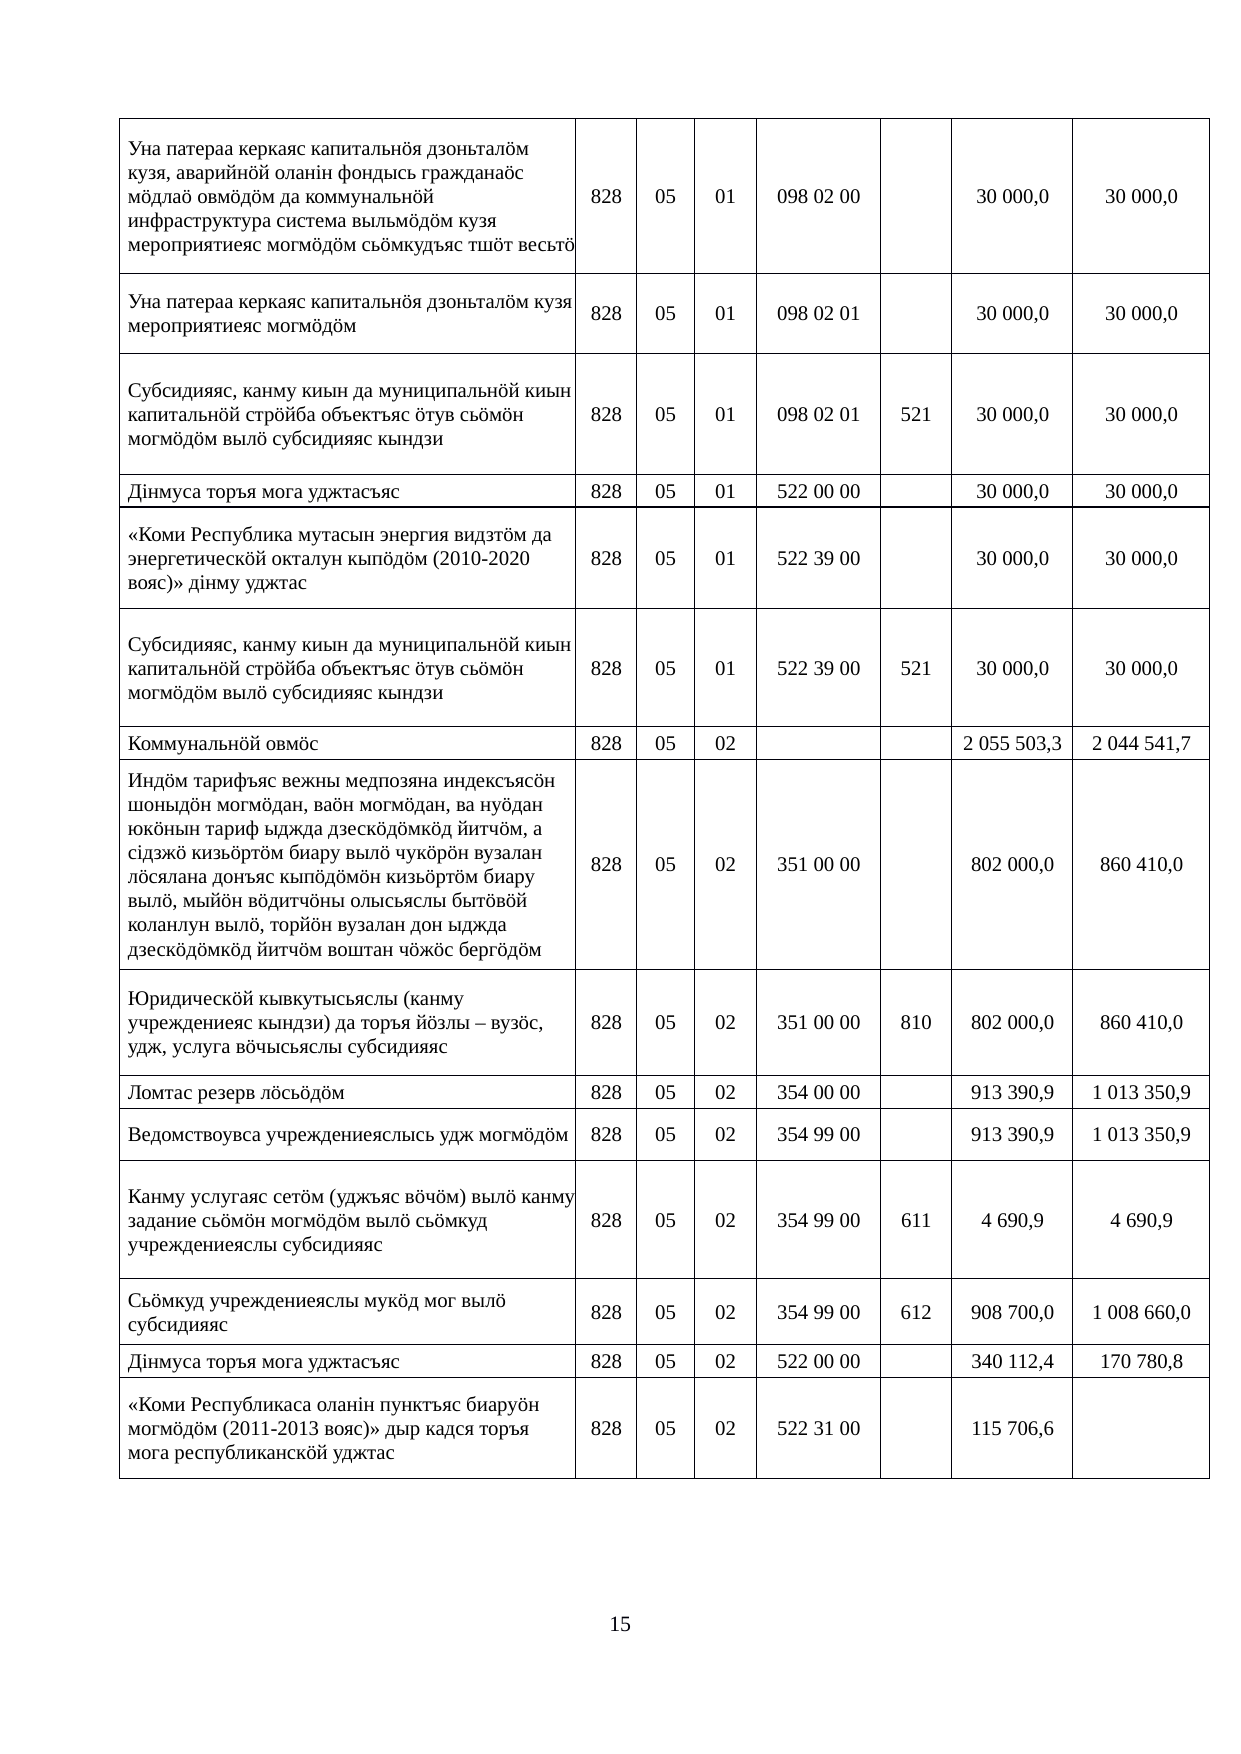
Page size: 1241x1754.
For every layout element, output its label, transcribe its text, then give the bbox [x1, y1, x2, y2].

table_cell 30 000,0 [952, 274, 1072, 353]
table_cell Уна патераа керкаяс капитальнӧя дзоньталӧм кузя, аварийнӧй оланін фондысь гражданаӧс мӧдлаӧ овмӧдӧм да коммунальнӧй инфраструктура система выльмӧдӧм кузя мероприятиеяс могмӧдӧм сьӧмкудъяс тшӧт весьтӧ [120, 119, 575, 273]
table_cell 05 [637, 760, 694, 968]
table_cell 4 690,9 [1073, 1161, 1209, 1278]
table_cell 01 [695, 274, 756, 353]
table_cell Дінмуса торъя мога уджтасъяс [120, 475, 575, 506]
table_cell Субсидияяс, канму киын да муниципальнӧй киын капитальнӧй стрӧйба объектъяс ӧтув сьӧмӧн могмӧдӧм вылӧ субсидияяс кындзи [120, 609, 575, 726]
table_cell 05 [637, 1109, 694, 1160]
table_cell 05 [637, 475, 694, 506]
table_cell 521 [881, 609, 951, 726]
table_cell 522 31 00 [757, 1378, 880, 1478]
table_cell 01 [695, 609, 756, 726]
table_cell 01 [695, 508, 756, 608]
table_cell Индӧм тарифъяс вежны медпозяна индексъясӧн шоныдӧн могмӧдан, ваӧн могмӧдан, ва нуӧдан юкӧнын тариф ыджда дзескӧдӧмкӧд йитчӧм, а сідзжӧ кизьӧртӧм биару вылӧ чукӧрӧн вузалан лӧсялана донъяс кыпӧдӧмӧн кизьӧртӧм биару вылӧ, мыйӧн вӧдитчӧны олысьяслы бытӧвӧй коланлун вылӧ, торйӧн вузалан дон ыджда дзескӧдӧмкӧд йитчӧм воштан чӧжӧс бергӧдӧм [120, 760, 575, 968]
table_cell 02 [695, 1345, 756, 1377]
table_cell 802 000,0 [952, 760, 1072, 968]
table_cell 828 [576, 1378, 636, 1478]
table_cell [881, 760, 951, 968]
table_cell 05 [637, 354, 694, 474]
table_cell 522 39 00 [757, 609, 880, 726]
table_cell 354 00 00 [757, 1076, 880, 1108]
table_cell Коммунальнӧй овмӧс [120, 727, 575, 759]
table_cell 340 112,4 [952, 1345, 1072, 1377]
table_cell Ведомствоувса учреждениеяслысь удж могмӧдӧм [120, 1109, 575, 1160]
table_cell 828 [576, 119, 636, 273]
table_cell 098 02 01 [757, 354, 880, 474]
table_cell 115 706,6 [952, 1378, 1072, 1478]
table_cell Сьӧмкуд учреждениеяслы мукӧд мог вылӧ субсидияяс [120, 1279, 575, 1344]
table_cell [1073, 1378, 1209, 1478]
table_cell 02 [695, 970, 756, 1075]
table_cell 913 390,9 [952, 1076, 1072, 1108]
table_cell 354 99 00 [757, 1279, 880, 1344]
table_cell 01 [695, 475, 756, 506]
table_cell 02 [695, 1378, 756, 1478]
table_cell 1 008 660,0 [1073, 1279, 1209, 1344]
table_cell 828 [576, 1076, 636, 1108]
table_cell 098 02 01 [757, 274, 880, 353]
table_cell Юридическӧй кывкутысьяслы (канму учреждениеяс кындзи) да торъя йӧзлы – вузӧс, удж, услуга вӧчысьяслы субсидияяс [120, 970, 575, 1075]
table_cell [881, 1109, 951, 1160]
table_cell Дінмуса торъя мога уджтасъяс [120, 1345, 575, 1377]
table_cell 913 390,9 [952, 1109, 1072, 1160]
table_cell [881, 508, 951, 608]
table_cell Канму услугаяс сетӧм (уджъяс вӧчӧм) вылӧ канму задание сьӧмӧн могмӧдӧм вылӧ сьӧмкуд учреждениеяслы субсидияяс [120, 1161, 575, 1278]
table_cell 05 [637, 1378, 694, 1478]
table_cell 30 000,0 [1073, 475, 1209, 506]
table_cell [881, 274, 951, 353]
table_cell 828 [576, 760, 636, 968]
table_cell [881, 1345, 951, 1377]
table_cell 351 00 00 [757, 760, 880, 968]
table_cell 05 [637, 727, 694, 759]
table_cell 05 [637, 1279, 694, 1344]
table_cell 30 000,0 [952, 609, 1072, 726]
table_cell 170 780,8 [1073, 1345, 1209, 1377]
table_cell 4 690,9 [952, 1161, 1072, 1278]
table_cell 908 700,0 [952, 1279, 1072, 1344]
table_cell 01 [695, 119, 756, 273]
table_cell 30 000,0 [952, 354, 1072, 474]
table_cell 351 00 00 [757, 970, 880, 1075]
table_cell 860 410,0 [1073, 970, 1209, 1075]
table_cell 02 [695, 1161, 756, 1278]
table_cell Уна патераа керкаяс капитальнӧя дзоньталӧм кузя мероприятиеяс могмӧдӧм [120, 274, 575, 353]
table_cell 828 [576, 1345, 636, 1377]
table_cell 098 02 00 [757, 119, 880, 273]
table_cell 02 [695, 727, 756, 759]
table_cell 1 013 350,9 [1073, 1076, 1209, 1108]
table_cell 05 [637, 1076, 694, 1108]
table_cell 02 [695, 760, 756, 968]
table_cell 30 000,0 [952, 119, 1072, 273]
table_cell 05 [637, 1345, 694, 1377]
table_cell 828 [576, 354, 636, 474]
table_cell 828 [576, 508, 636, 608]
table_cell [881, 119, 951, 273]
table_cell 521 [881, 354, 951, 474]
table_cell [757, 727, 880, 759]
table_cell 30 000,0 [1073, 354, 1209, 474]
table_cell 828 [576, 475, 636, 506]
table_cell [881, 475, 951, 506]
table_cell 354 99 00 [757, 1109, 880, 1160]
table_cell 612 [881, 1279, 951, 1344]
table_cell 30 000,0 [1073, 274, 1209, 353]
table_cell 1 013 350,9 [1073, 1109, 1209, 1160]
table_cell 522 39 00 [757, 508, 880, 608]
table_cell 828 [576, 274, 636, 353]
table_cell 860 410,0 [1073, 760, 1209, 968]
table_cell 05 [637, 1161, 694, 1278]
table_cell 05 [637, 274, 694, 353]
table_cell [881, 727, 951, 759]
table_cell 802 000,0 [952, 970, 1072, 1075]
table_cell 828 [576, 1161, 636, 1278]
table_cell Субсидияяс, канму киын да муниципальнӧй киын капитальнӧй стрӧйба объектъяс ӧтув сьӧмӧн могмӧдӧм вылӧ субсидияяс кындзи [120, 354, 575, 474]
table_cell 30 000,0 [952, 508, 1072, 608]
table_cell 828 [576, 727, 636, 759]
table_cell 828 [576, 1279, 636, 1344]
table_cell 2 055 503,3 [952, 727, 1072, 759]
table_cell 05 [637, 508, 694, 608]
table_cell 02 [695, 1279, 756, 1344]
table_cell 30 000,0 [1073, 119, 1209, 273]
table_cell 30 000,0 [1073, 609, 1209, 726]
table_cell 05 [637, 609, 694, 726]
table_cell 522 00 00 [757, 475, 880, 506]
table_cell 01 [695, 354, 756, 474]
table_cell 02 [695, 1109, 756, 1160]
table_cell «Коми Республикаса оланін пунктъяс биаруӧн могмӧдӧм (2011-2013 вояс)» дыр кадся торъя мога республиканскӧй уджтас [120, 1378, 575, 1478]
table_cell [881, 1378, 951, 1478]
table_cell 2 044 541,7 [1073, 727, 1209, 759]
table_cell [881, 1076, 951, 1108]
table_cell 354 99 00 [757, 1161, 880, 1278]
table_cell 02 [695, 1076, 756, 1108]
table_cell 828 [576, 970, 636, 1075]
table_cell 611 [881, 1161, 951, 1278]
table_cell 522 00 00 [757, 1345, 880, 1377]
table_cell Ломтас резерв лӧсьӧдӧм [120, 1076, 575, 1108]
table_cell 05 [637, 970, 694, 1075]
table_cell 828 [576, 609, 636, 726]
table_cell 05 [637, 119, 694, 273]
table_cell «Коми Республика мутасын энергия видзтӧм да энергетическӧй окталун кыпӧдӧм (2010-2020 вояс)» дінму уджтас [120, 508, 575, 608]
table_cell 828 [576, 1109, 636, 1160]
table_cell 810 [881, 970, 951, 1075]
table_cell 30 000,0 [1073, 508, 1209, 608]
table_cell 30 000,0 [952, 475, 1072, 506]
